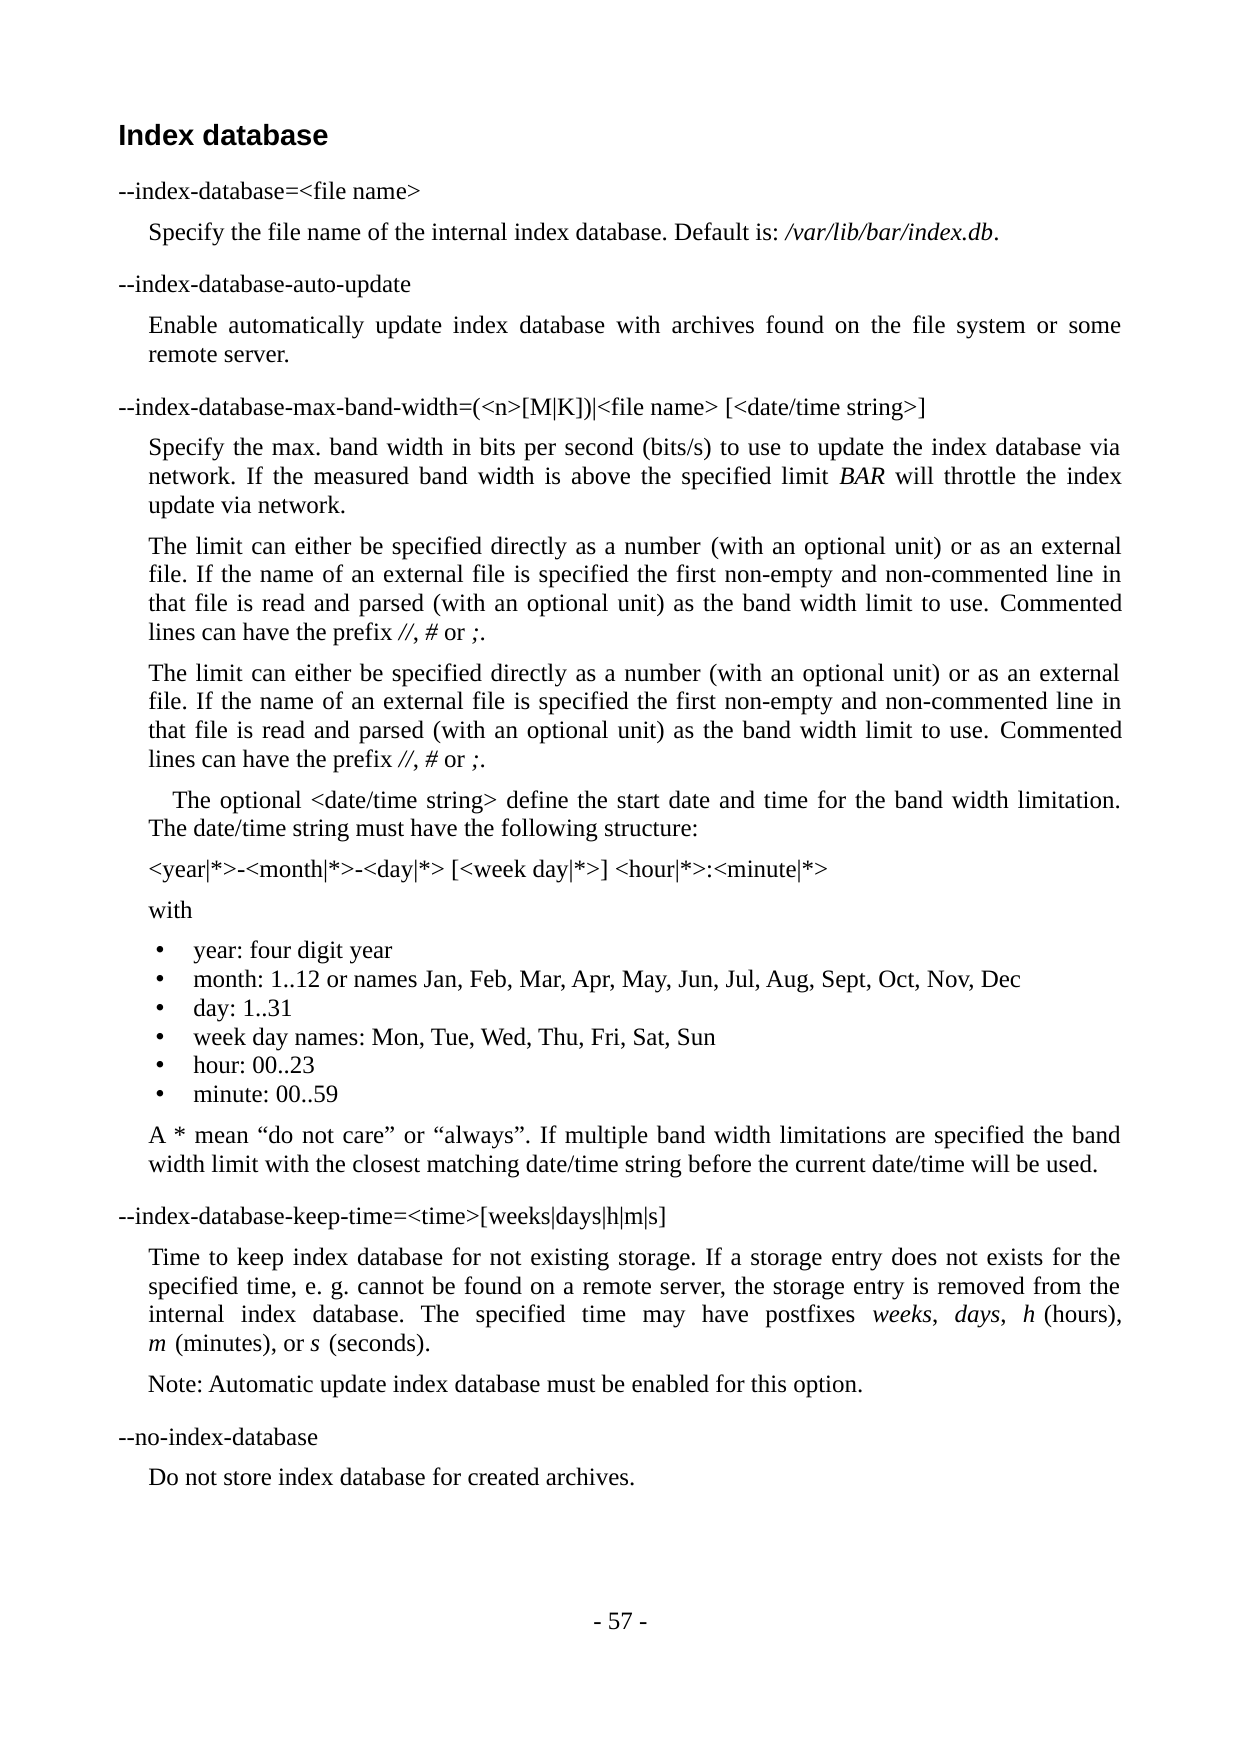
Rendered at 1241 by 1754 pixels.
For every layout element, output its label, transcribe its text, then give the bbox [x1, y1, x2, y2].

text Specify the file name of the internal index database. Default is: /var/lib/bar/index.db. [148, 217, 1122, 246]
list day: 1..31 [156, 993, 1122, 1022]
list year: four digit year [156, 936, 1122, 964]
text Specify the max. band width in bits per second (bits/s) to use to update the index database via network. If the measured band width is above the specified limit BAR will throttle the index update via network. [148, 432, 1122, 519]
text The limit can either be specified directly as a number (with an optional unit) or as an external file. If the name of an external file is specified the first non-empty and non-commented line in that file is read and parsed (with an optional unit) as the band width limit to use. Commented lines can have the prefix //, # or ;. [148, 658, 1122, 773]
subtitle Index database [118, 118, 1122, 152]
title --index-database-auto-update [118, 269, 1122, 298]
text The optional <date/time string> define the start date and time for the band width limitation. The date/time string must have the following structure: [148, 785, 1122, 842]
list week day names: Mon, Tue, Wed, Thu, Fri, Sat, Sun [156, 1022, 1122, 1051]
text Note: Automatic update index database must be enabled for this option. [148, 1369, 1122, 1398]
title --index-database-keep-time=<time>[weeks|days|h|m|s] [118, 1201, 1122, 1230]
list month: 1..12 or names Jan, Feb, Mar, Apr, May, Jun, Jul, Aug, Sept, Oct, Nov, Dec [156, 964, 1122, 993]
text Do not store index database for created archives. [148, 1462, 1122, 1491]
list minute: 00..59 [156, 1079, 1122, 1108]
title --no-index-database [118, 1422, 1122, 1451]
list hour: 00..23 [156, 1051, 1122, 1079]
text with [148, 895, 1122, 924]
title --index-database=<file name> [118, 176, 1122, 205]
text A * mean “do not care” or “always”. If multiple band width limitations are specified the band width limit with the closest matching date/time string before the current date/time will be used. [148, 1120, 1122, 1177]
title --index-database-max-band-width=(<n>[M|K])|<file name> [<date/time string>] [118, 392, 1122, 421]
text <year|*>-<month|*>-<day|*> [<week day|*>] <hour|*>:<minute|*> [148, 854, 1122, 883]
text The limit can either be specified directly as a number (with an optional unit) or as an external file. If the name of an external file is specified the first non-empty and non-commented line in that file is read and parsed (with an optional unit) as the band width limit to use. Commented lines can have the prefix //, # or ;. [148, 531, 1122, 646]
text Enable automatically update index database with archives found on the file system or some remote server. [148, 310, 1122, 368]
text Time to keep index database for not existing storage. If a storage entry does not exists for the specified time, e. g. cannot be found on a remote server, the storage entry is removed from the internal index database. The specified time may have postfixes weeks, days, h (hours), m (minutes), or s (seconds). [148, 1242, 1122, 1357]
